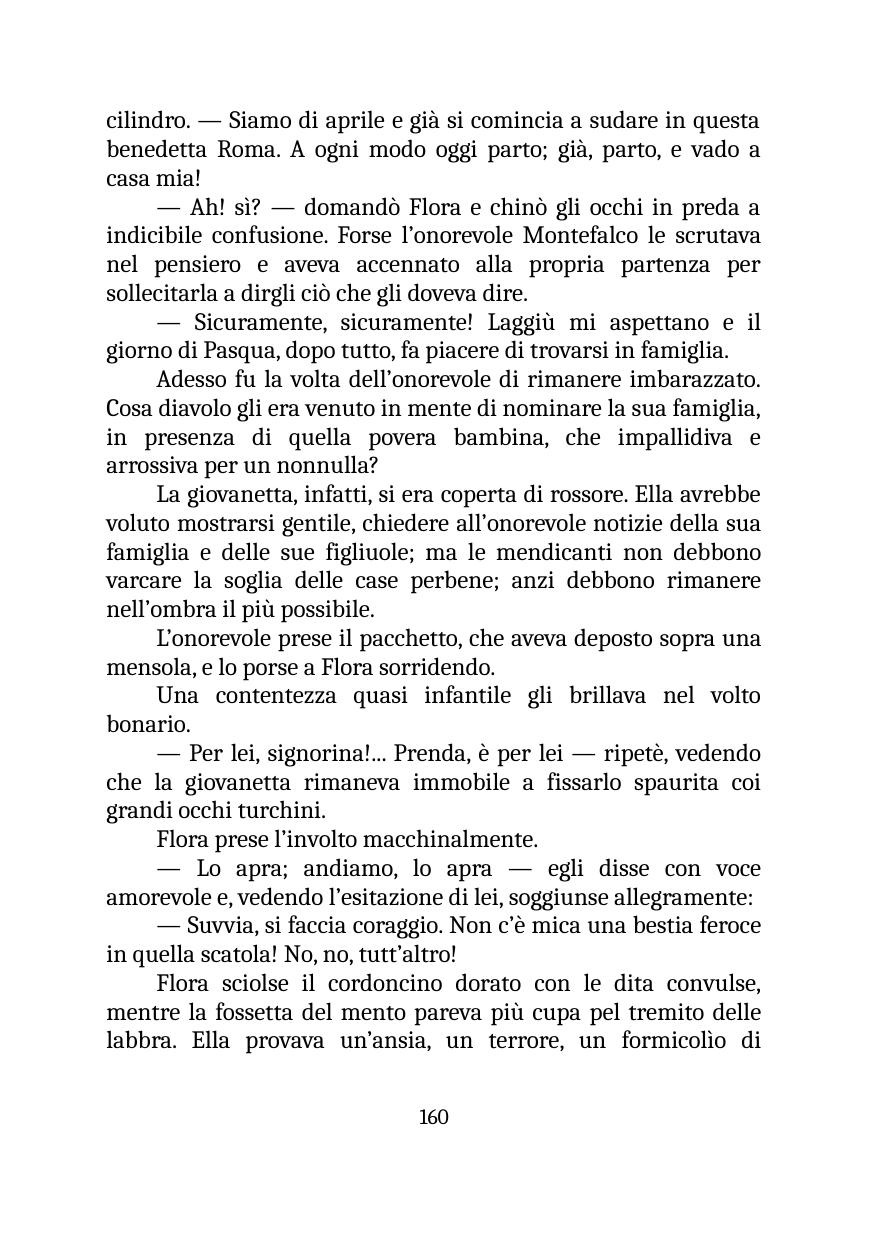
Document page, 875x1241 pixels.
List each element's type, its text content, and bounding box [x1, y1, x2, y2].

text — Lo apra; andiamo, lo apra — egli disse con voce amorevole e, vedendo l’esitazione di lei, soggiunse allegramente: [106, 854, 762, 911]
text — Sicuramente, sicuramente! Laggiù mi aspettano e il giorno di Pasqua, dopo tutto, fa piacere di trovarsi in famiglia. [106, 307, 762, 365]
text cilindro. — Siamo di aprile e già si comincia a sudare in questa benedetta Roma. A ogni modo oggi parto; già, parto, e vado a casa mia! [106, 106, 762, 192]
text Adesso fu la volta dell’onorevole di rimanere imbarazzato. Cosa diavolo gli era venuto in mente di nominare la sua famiglia, in presenza di quella povera bambina, che impallidiva e arrossiva per un nonnulla? [106, 365, 762, 480]
text — Ah! sì? — domandò Flora e chinò gli occhi in preda a indicibile confusione. Forse l’onorevole Montefalco le scrutava nel pensiero e aveva accennato alla propria partenza per sollecitarla a dirgli ciò che gli doveva dire. [106, 192, 762, 307]
text — Per lei, signorina!... Prenda, è per lei — ripetè, vedendo che la giovanetta rimaneva immobile a fissarlo spaurita coi grandi occhi turchini. [106, 739, 762, 825]
text — Suvvia, si faccia coraggio. Non c’è mica una bestia feroce in quella scatola! No, no, tutt’altro! [106, 911, 762, 969]
text Una contentezza quasi infantile gli brillava nel volto bonario. [106, 681, 762, 739]
text La giovanetta, infatti, si era coperta di rossore. Ella avrebbe voluto mostrarsi gentile, chiedere all’onorevole notizie della sua famiglia e delle sue figliuole; ma le mendicanti non debbono varcare la soglia delle case perbene; anzi debbono rimanere nell’ombra il più possibile. [106, 480, 762, 624]
text Flora prese l’involto macchinalmente. [106, 825, 762, 854]
text L’onorevole prese il pacchetto, che aveva deposto sopra una mensola, e lo porse a Flora sorridendo. [106, 624, 762, 681]
text Flora sciolse il cordoncino dorato con le dita convulse, mentre la fossetta del mento pareva più cupa pel tremito delle labbra. Ella provava un’ansia, un terrore, un formicolìo di [106, 969, 762, 1055]
